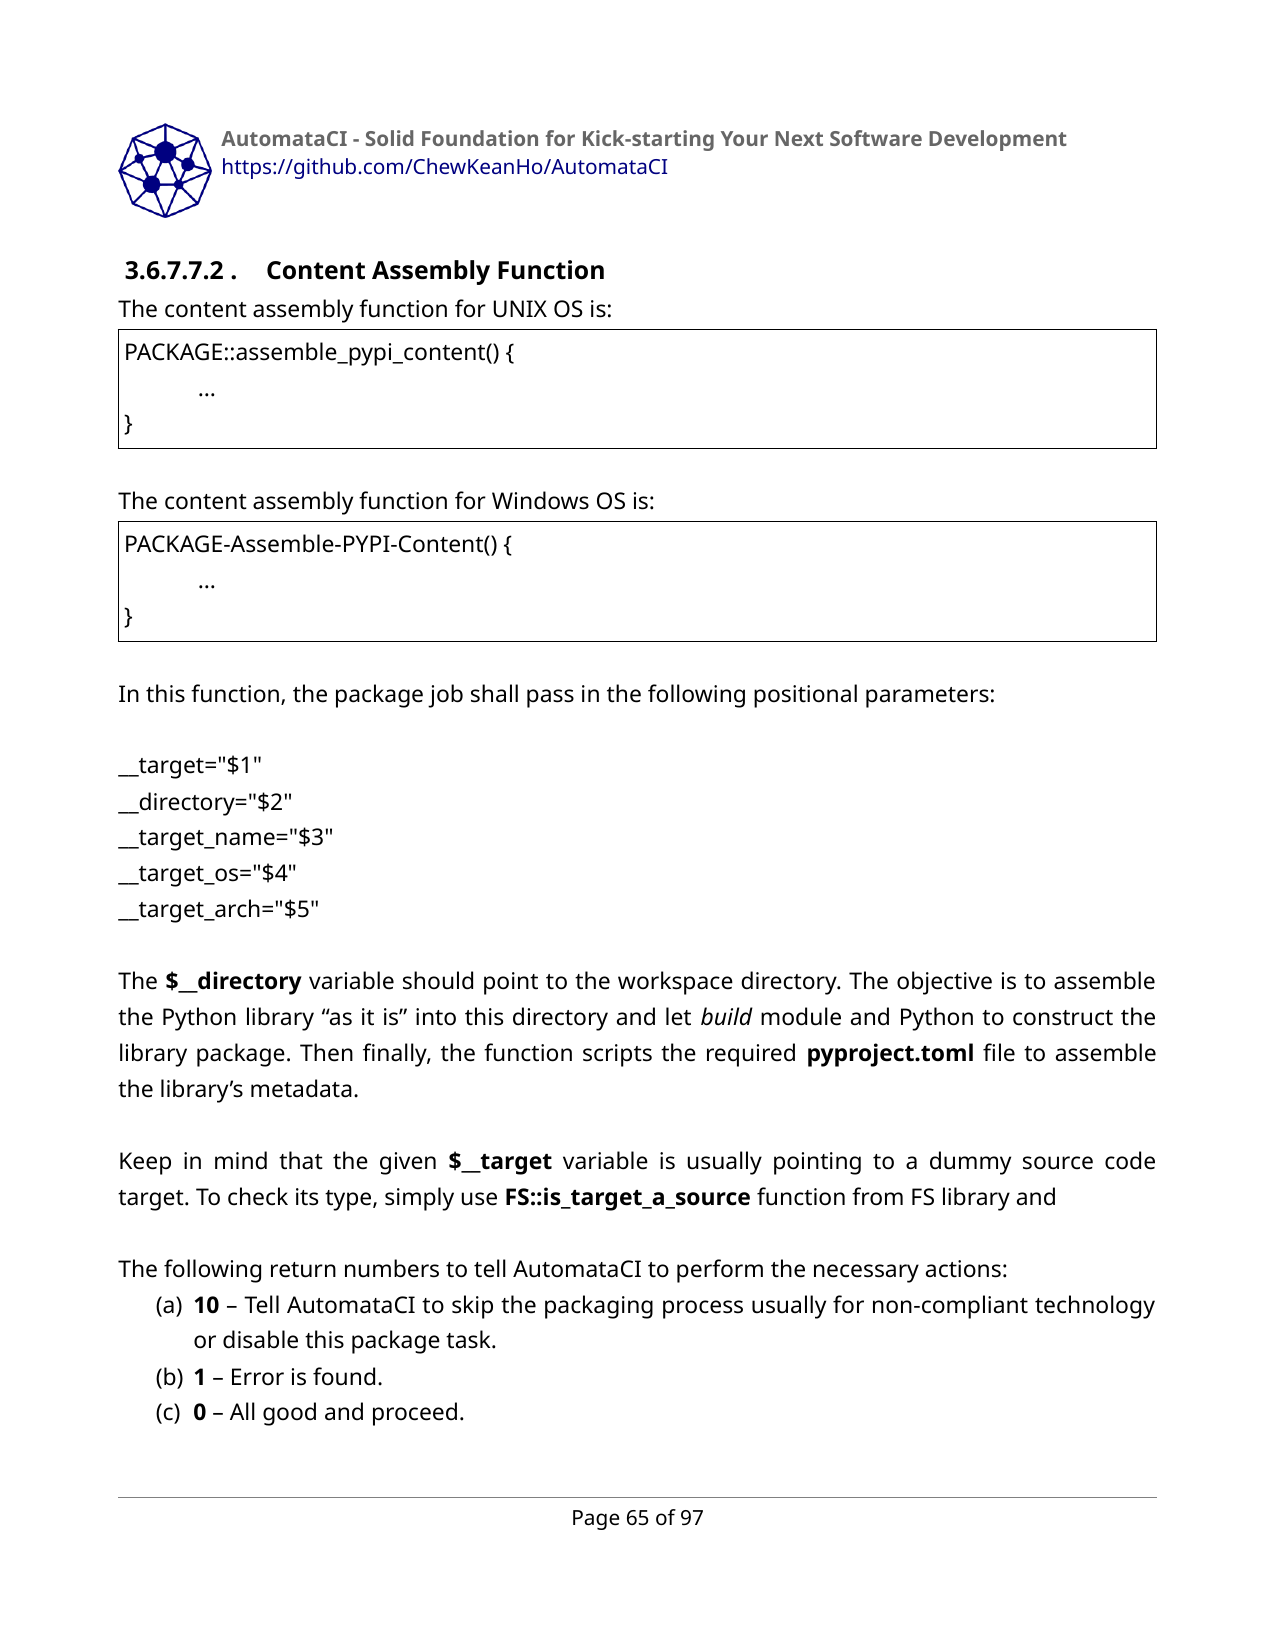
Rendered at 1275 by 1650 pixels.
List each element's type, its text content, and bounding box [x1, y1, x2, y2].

subtitle Content Assembly Function [118, 253, 1157, 287]
text __target="$1" [118, 749, 1157, 781]
text __target_name="$3" [118, 821, 1157, 853]
text The $__directory variable should point to the workspace directory. The objective is to assemble the Python library “as it is” into this directory and let build module and Python to construct the library package. Then finally, the function scripts the required pyproject.toml file to assemble the library’s metadata. [118, 965, 1157, 1104]
text __target_os="$4" [118, 857, 1157, 888]
text The following return numbers to tell AutomataCI to perform the necessary actions: [118, 1253, 1157, 1284]
table_header PACKAGE-Assemble-PYPI-Content() { … } [119, 522, 1156, 641]
list 10 – Tell AutomataCI to skip the packaging process usually for non-compliant technology or disable this package task. [156, 1288, 1157, 1356]
text Keep in mind that the given $__target variable is usually pointing to a dummy source code target. To check its type, simply use FS::is_target_a_source function from FS library and [118, 1145, 1157, 1212]
text In this function, the package job shall pass in the following positional parameters: [118, 678, 1157, 709]
text The content assembly function for UNIX OS is: [118, 293, 1157, 324]
list 0 – All good and proceed. [156, 1396, 1157, 1428]
picture [118, 123, 212, 218]
text The content assembly function for Windows OS is: [118, 485, 1157, 516]
list 1 – Error is found. [156, 1360, 1157, 1392]
text __target_arch="$5" [118, 893, 1157, 924]
table_header PACKAGE::assemble_pypi_content() { … } [119, 330, 1156, 448]
text __directory="$2" [118, 785, 1157, 817]
